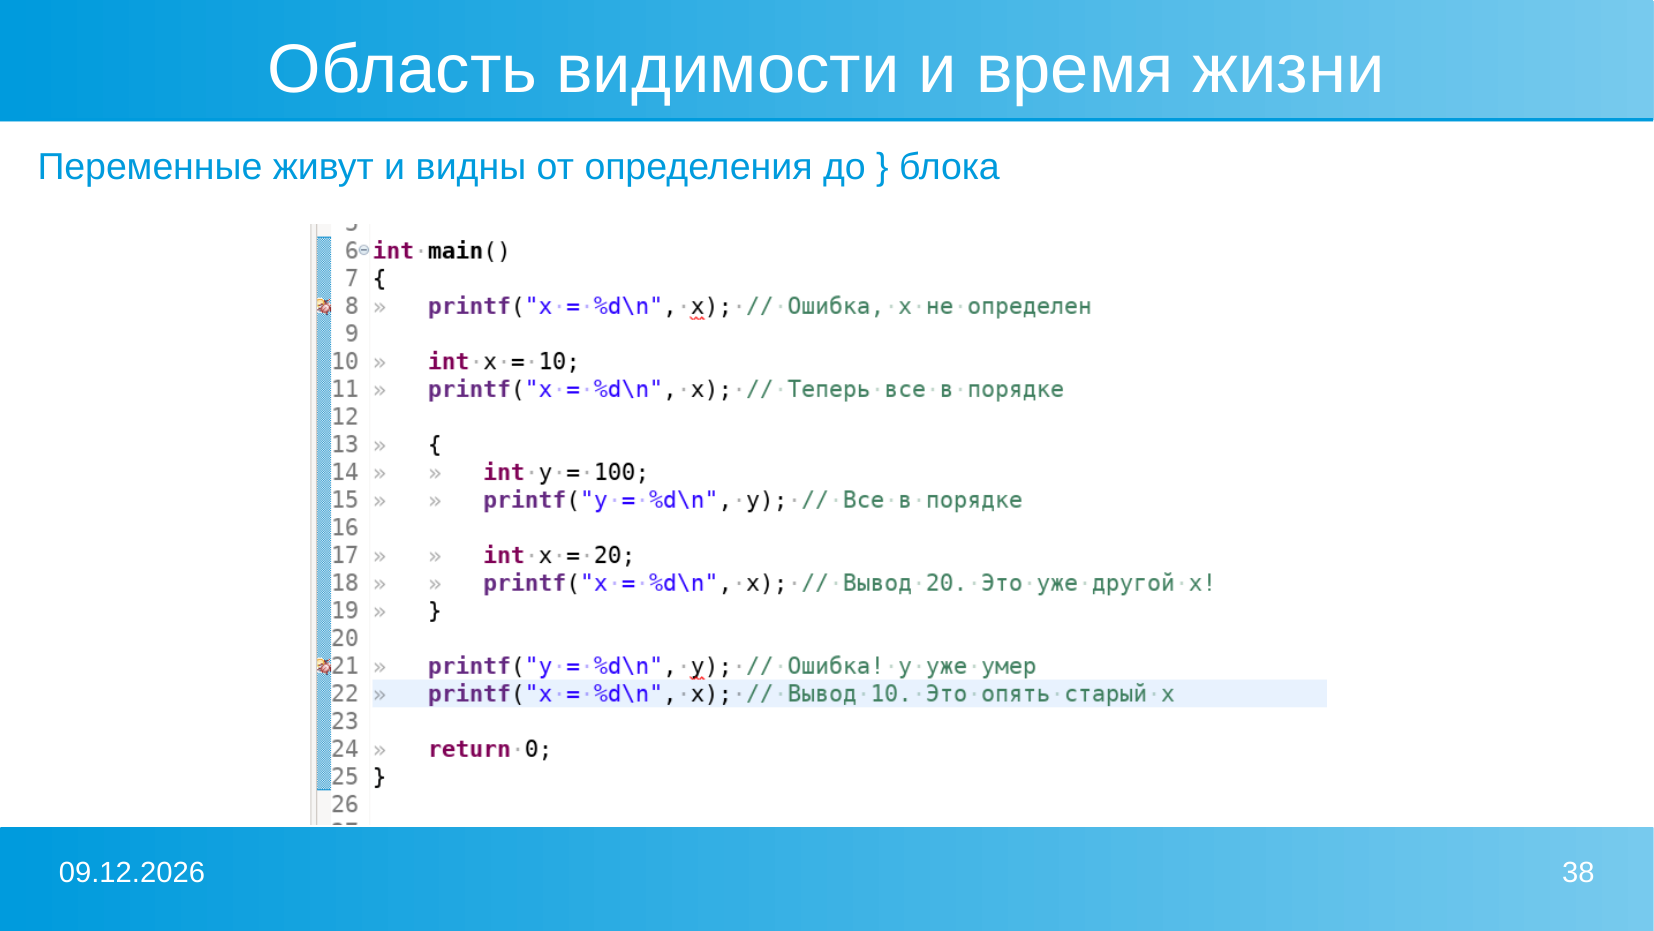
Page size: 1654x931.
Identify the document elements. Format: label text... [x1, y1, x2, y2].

picture [300, 224, 1327, 826]
list Переменные живут и видны от определения до } блока [37, 145, 1632, 226]
title Область видимости и время жизни [59, 29, 1595, 108]
